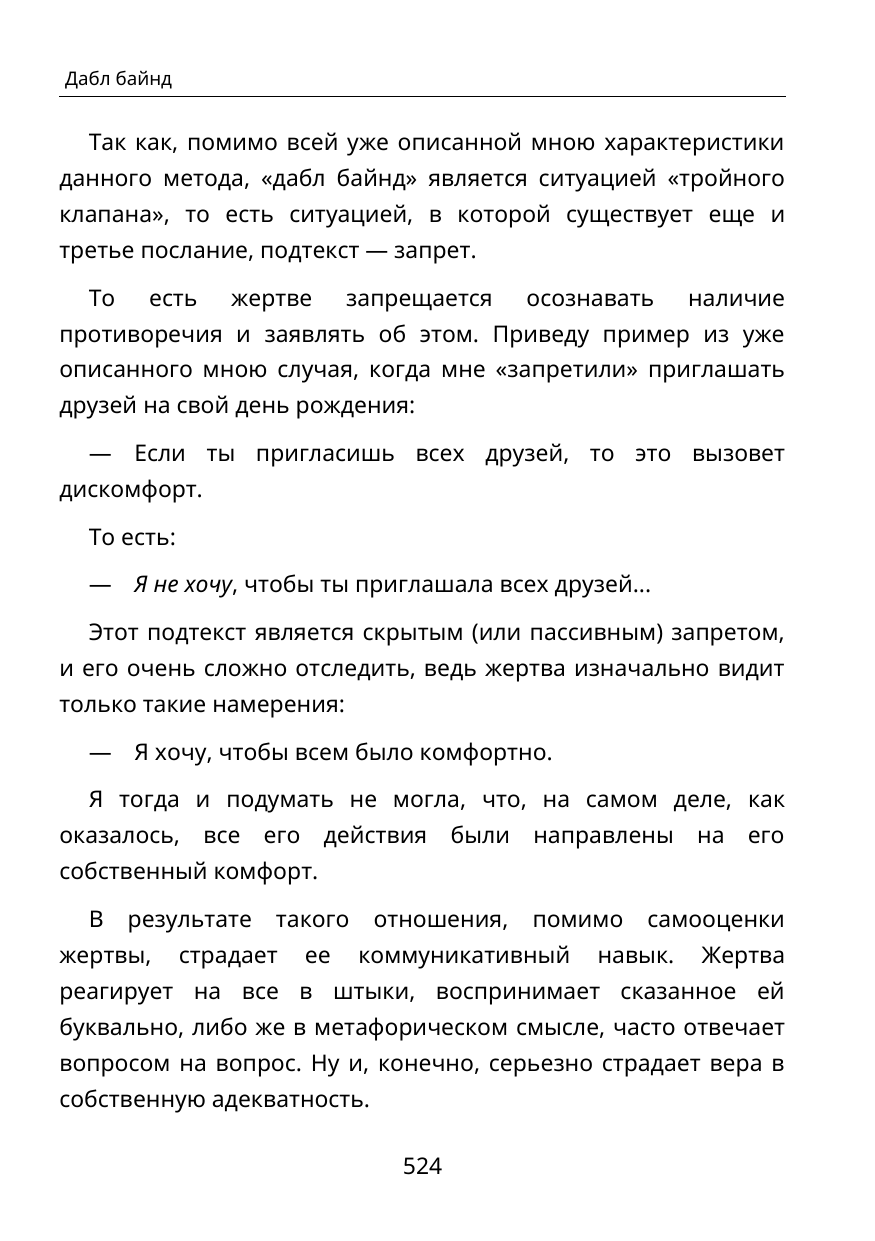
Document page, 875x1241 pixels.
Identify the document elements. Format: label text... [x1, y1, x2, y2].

text Этот подтекст является скрытым (или пассивным) запретом, и его очень сложно отследить, ведь жертва изначально видит только такие намерения: [59, 616, 786, 719]
text Я тогда и подумать не могла, что, на самом деле, как оказалось, все его действия были направлены на его собственный комфорт. [59, 783, 786, 887]
list Если ты пригласишь всех друзей, то это вызовет дискомфорт. [59, 437, 786, 504]
list Я не хочу, чтобы ты приглашала всех друзей... [59, 568, 786, 600]
text То есть: [59, 521, 786, 552]
list Я хочу, чтобы всем было комфортно. [59, 736, 786, 767]
text То есть жертве запрещается осознавать наличие противоречия и заявлять об этом. Приведу пример из уже описанного мною случая, когда мне «запретили» приглашать друзей на свой день рождения: [59, 282, 786, 421]
text В результате такого отношения, помимо самооценки жертвы, страдает ее коммуникативный навык. Жертва реагирует на все в штыки, воспринимает сказанное ей буквально, либо же в метафорическом смысле, часто отвечает вопросом на вопрос. Ну и, конечно, серьезно страдает вера в собственную адекватность. [59, 903, 786, 1114]
text Так как, помимо всей уже описанной мною характеристики данного метода, «дабл байнд» является ситуацией «тройного клапана», то есть ситуацией, в которой существует еще и третье послание, подтекст — запрет. [59, 126, 786, 265]
